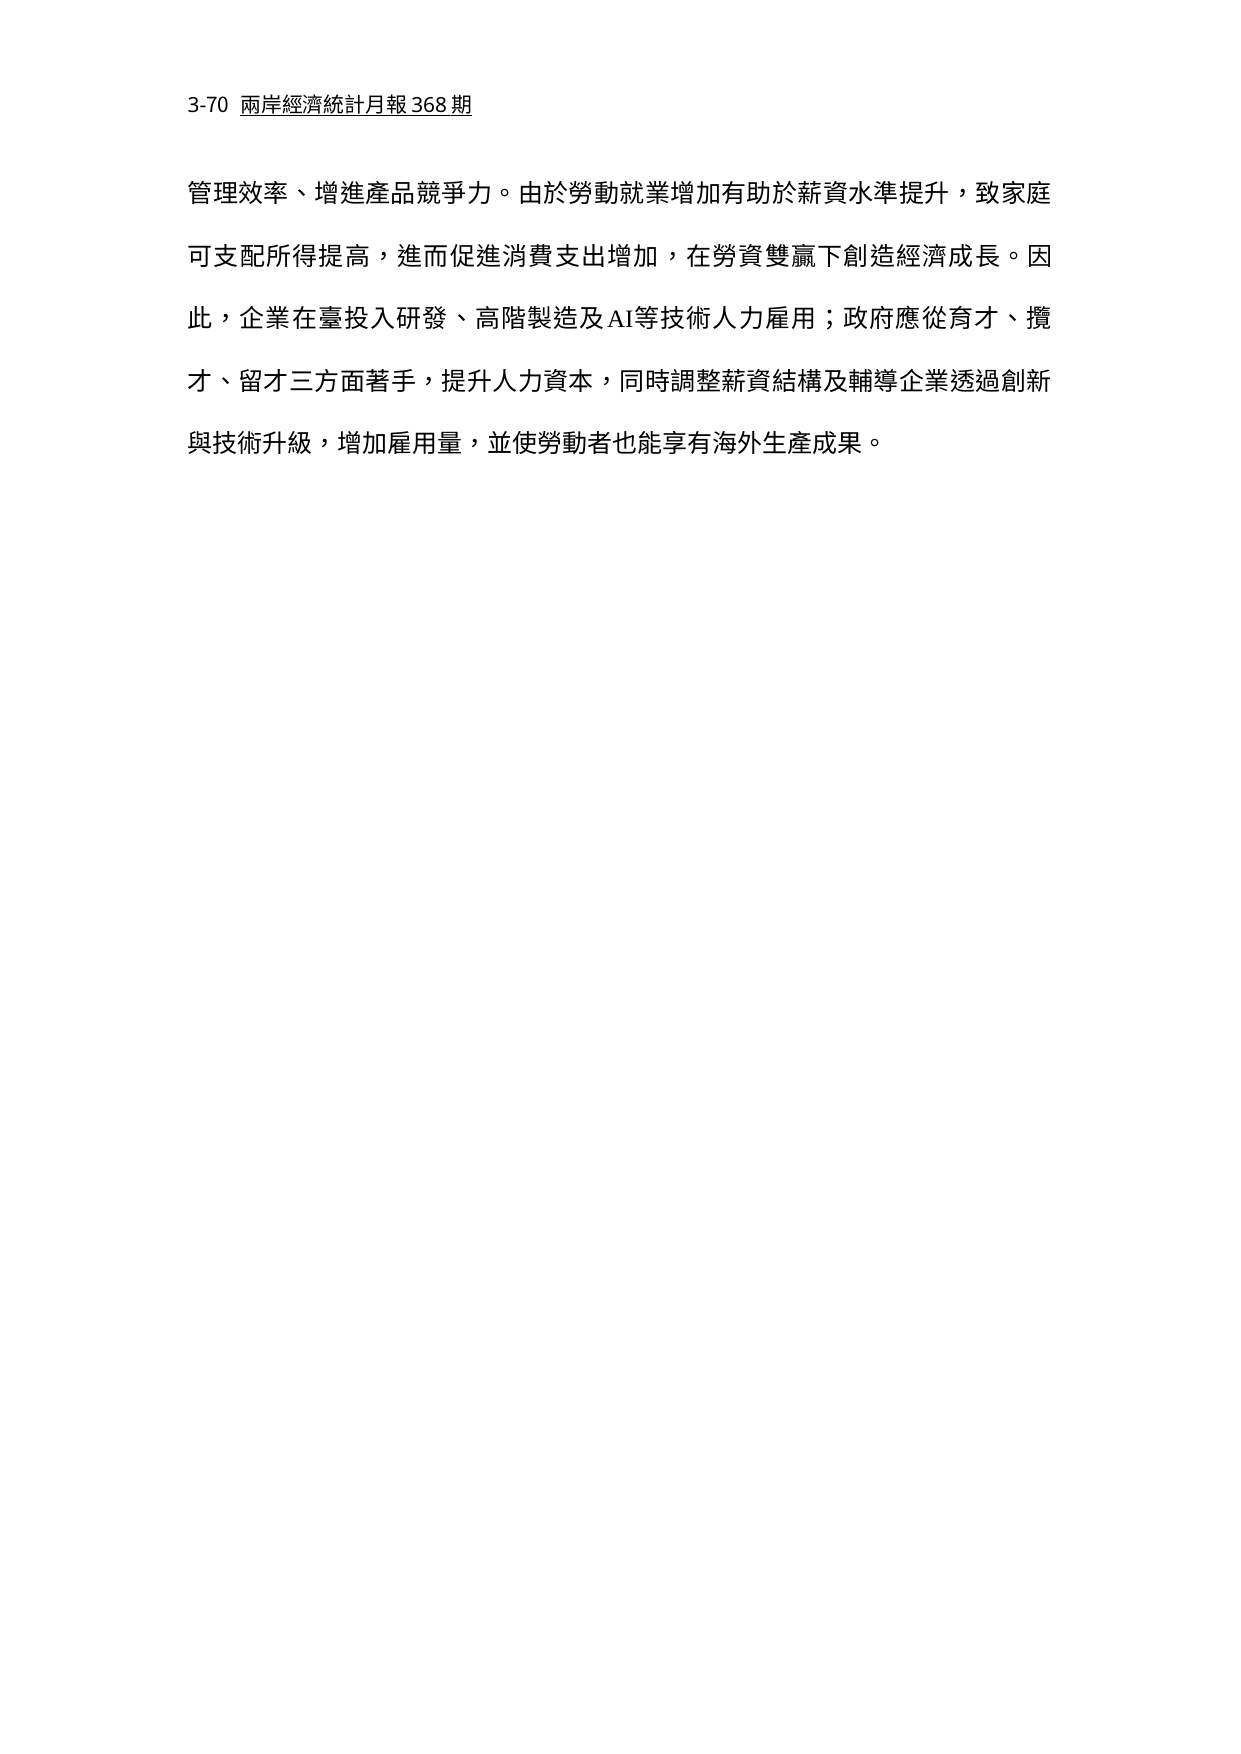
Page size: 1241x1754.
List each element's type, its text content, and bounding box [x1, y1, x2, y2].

text 管理效率、增進產品競爭力。由於勞動就業增加有助於薪資水準提升，致家庭可支配所得提高，進而促進消費支出增加，在勞資雙贏下創造經濟成長。因此，企業在臺投入研發、高階製造及AI等技術人力雇用；政府應從育才、攬才、留才三方面著手，提升人力資本，同時調整薪資結構及輔導企業透過創新與技術升級，增加雇用量，並使勞動者也能享有海外生產成果。 [187, 150, 1053, 462]
